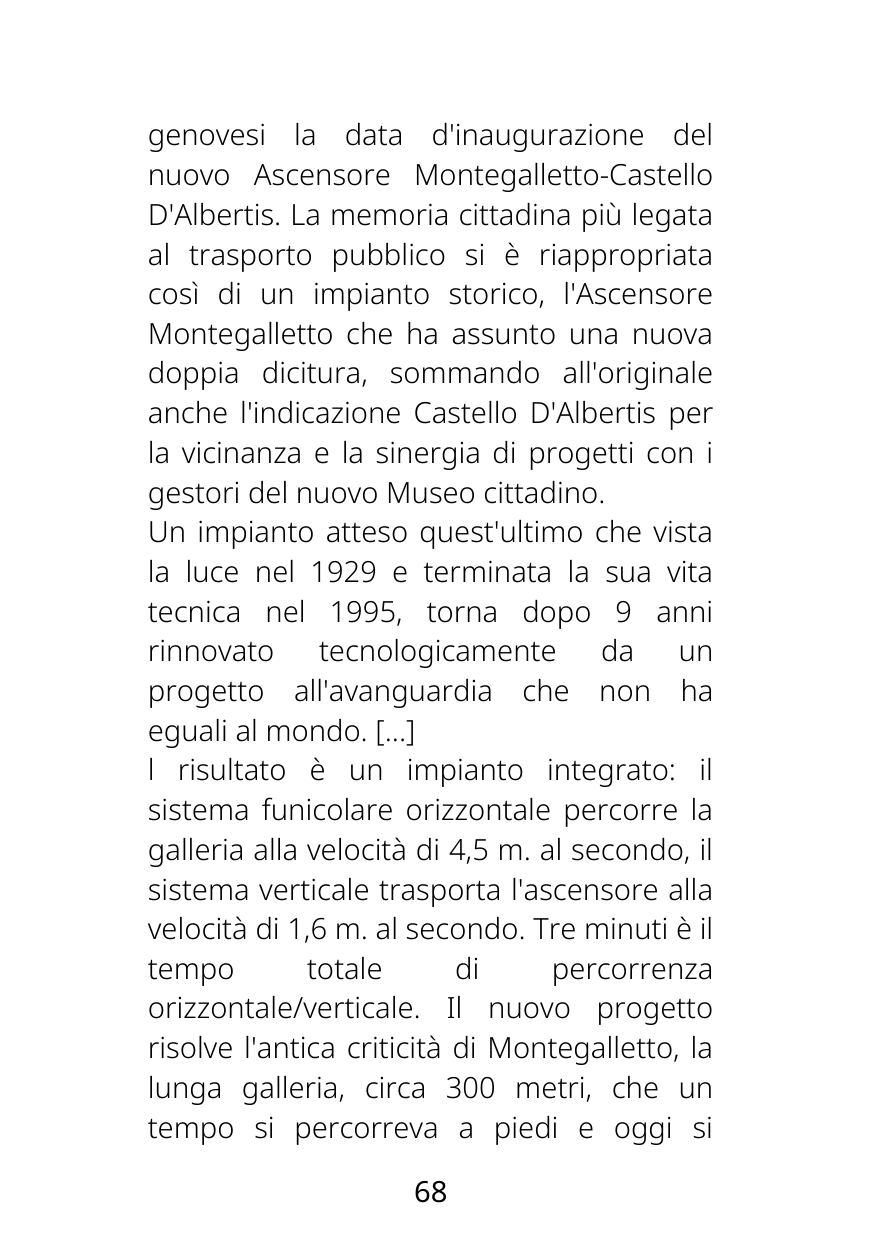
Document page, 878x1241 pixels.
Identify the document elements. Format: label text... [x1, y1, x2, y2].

text genovesi la data d'inaugurazione del nuovo Ascensore Montegalletto-Castello D'Albertis. La memoria cittadina più legata al trasporto pubblico si è riappropriata così di un impianto storico, l'Ascensore Montegalletto che ha assunto una nuova doppia dicitura, sommando all'originale anche l'indicazione Castello D'Albertis per la vicinanza e la sinergia di progetti con i gestori del nuovo Museo cittadino. [148, 115, 713, 512]
text l risultato è un impianto integrato: il sistema funicolare orizzontale percorre la galleria alla velocità di 4,5 m. al secondo, il sistema verticale trasporta l'ascensore alla velocità di 1,6 m. al secondo. Tre minuti è il tempo totale di percorrenza orizzontale/verticale. Il nuovo progetto risolve l'antica criticità di Montegalletto, la lunga galleria, circa 300 metri, che un tempo si percorreva a piedi e oggi si [148, 750, 713, 1147]
text Un impianto atteso quest'ultimo che vista la luce nel 1929 e terminata la sua vita tecnica nel 1995, torna dopo 9 anni rinnovato tecnologicamente da un progetto all'avanguardia che non ha eguali al mondo. [...] [148, 512, 713, 750]
